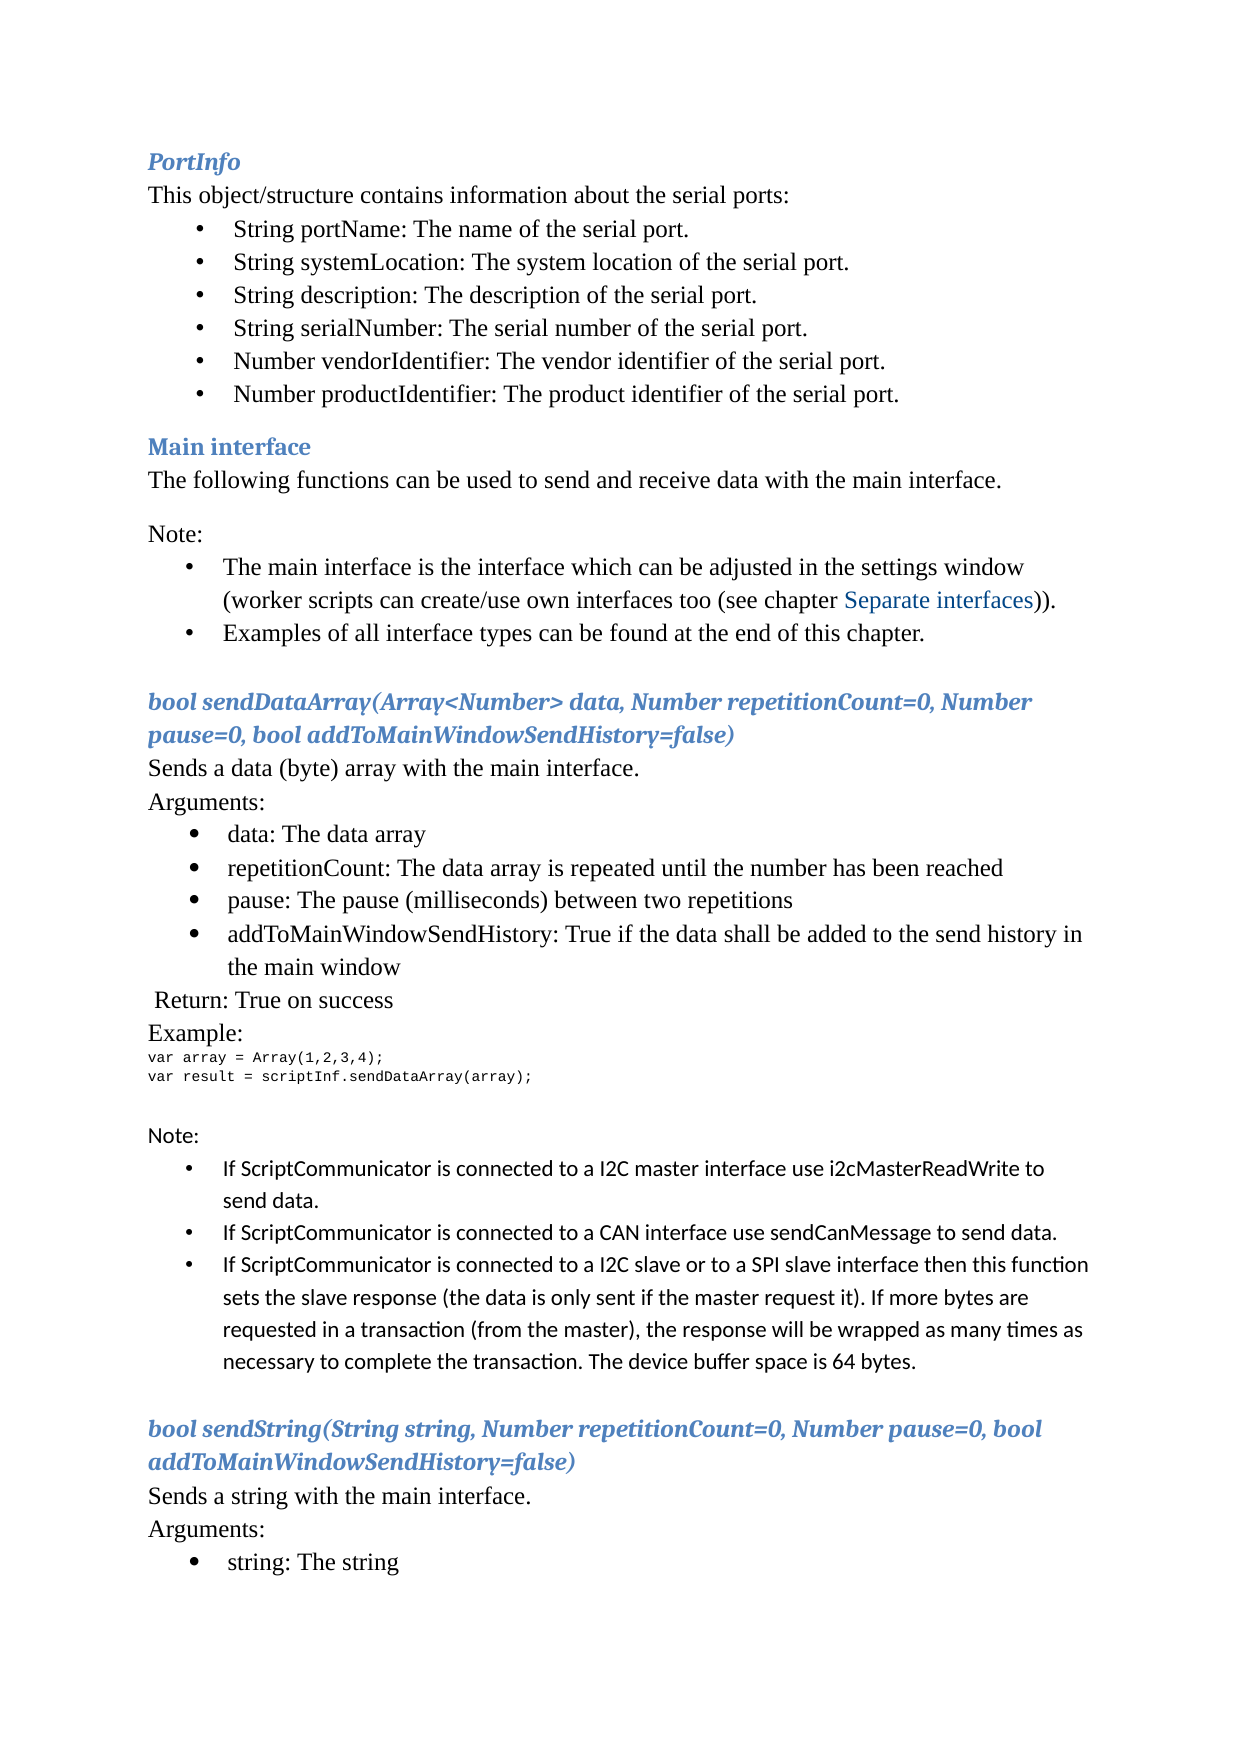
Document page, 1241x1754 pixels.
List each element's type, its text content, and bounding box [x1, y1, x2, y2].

text PortInfo [148, 148, 1093, 176]
text Sends a string with the main interface. [148, 1481, 1093, 1510]
list If ScriptCommunicator is connected to a I2C master interface use i2cMasterReadWrite to send data. [185, 1154, 1093, 1214]
list String description: The description of the serial port. [196, 280, 1093, 308]
text This object/structure contains information about the serial ports: [148, 181, 1093, 209]
text Return: True on success [148, 985, 1093, 1013]
list Number productIdentifier: The product identifier of the serial port. [196, 379, 1093, 407]
list Examples of all interface types can be found at the end of this chapter. [185, 618, 1093, 647]
list repetitionCount: The data array is repeated until the number has been reached [190, 853, 1093, 881]
text Note: [148, 1122, 1093, 1150]
text The following functions can be used to send and receive data with the main interface. [148, 466, 1093, 494]
text Note: [148, 519, 1093, 548]
list The main interface is the interface which can be adjusted in the settings window (worker scripts can create/use own interfaces too (see chapter Separate interfaces)). [185, 552, 1093, 614]
text Sends a data (byte) array with the main interface. [148, 753, 1093, 782]
list Number vendorIdentifier: The vendor identifier of the serial port. [196, 346, 1093, 374]
text var result = scriptInf.sendDataArray(array); [148, 1070, 1093, 1086]
list String serialNumber: The serial number of the serial port. [196, 313, 1093, 341]
list If ScriptCommunicator is connected to a I2C slave or to a SPI slave interface then this function sets the slave response (the data is only sent if the master request it). If more bytes are requested in a transaction (from the master), the response will be wrapped as many times as necessary to complete the transaction. The device buffer space is 64 bytes. [185, 1250, 1093, 1375]
list addToMainWindowSendHistory: True if the data shall be added to the send history in the main window [190, 919, 1093, 980]
subtitle bool sendString(String string, Number repetitionCount=0, Number pause=0, bool addToMainWindowSendHistory=false) [148, 1415, 1093, 1477]
text Example: [148, 1018, 1093, 1046]
subtitle bool sendDataArray(Array<Number> data, Number repetitionCount=0, Number pause=0, bool addToMainWindowSendHistory=false) [148, 687, 1093, 749]
list string: The string [190, 1547, 1093, 1576]
list String systemLocation: The system location of the serial port. [196, 247, 1093, 275]
list If ScriptCommunicator is connected to a CAN interface use sendCanMessage to send data. [185, 1218, 1093, 1246]
text Arguments: [148, 787, 1093, 815]
list String portName: The name of the serial port. [196, 214, 1093, 242]
list pause: The pause (milliseconds) between two repetitions [190, 886, 1093, 914]
text var array = Array(1,2,3,4); [148, 1051, 1093, 1067]
subtitle Main interface [148, 433, 1093, 461]
list data: The data array [190, 819, 1093, 848]
text Arguments: [148, 1514, 1093, 1543]
